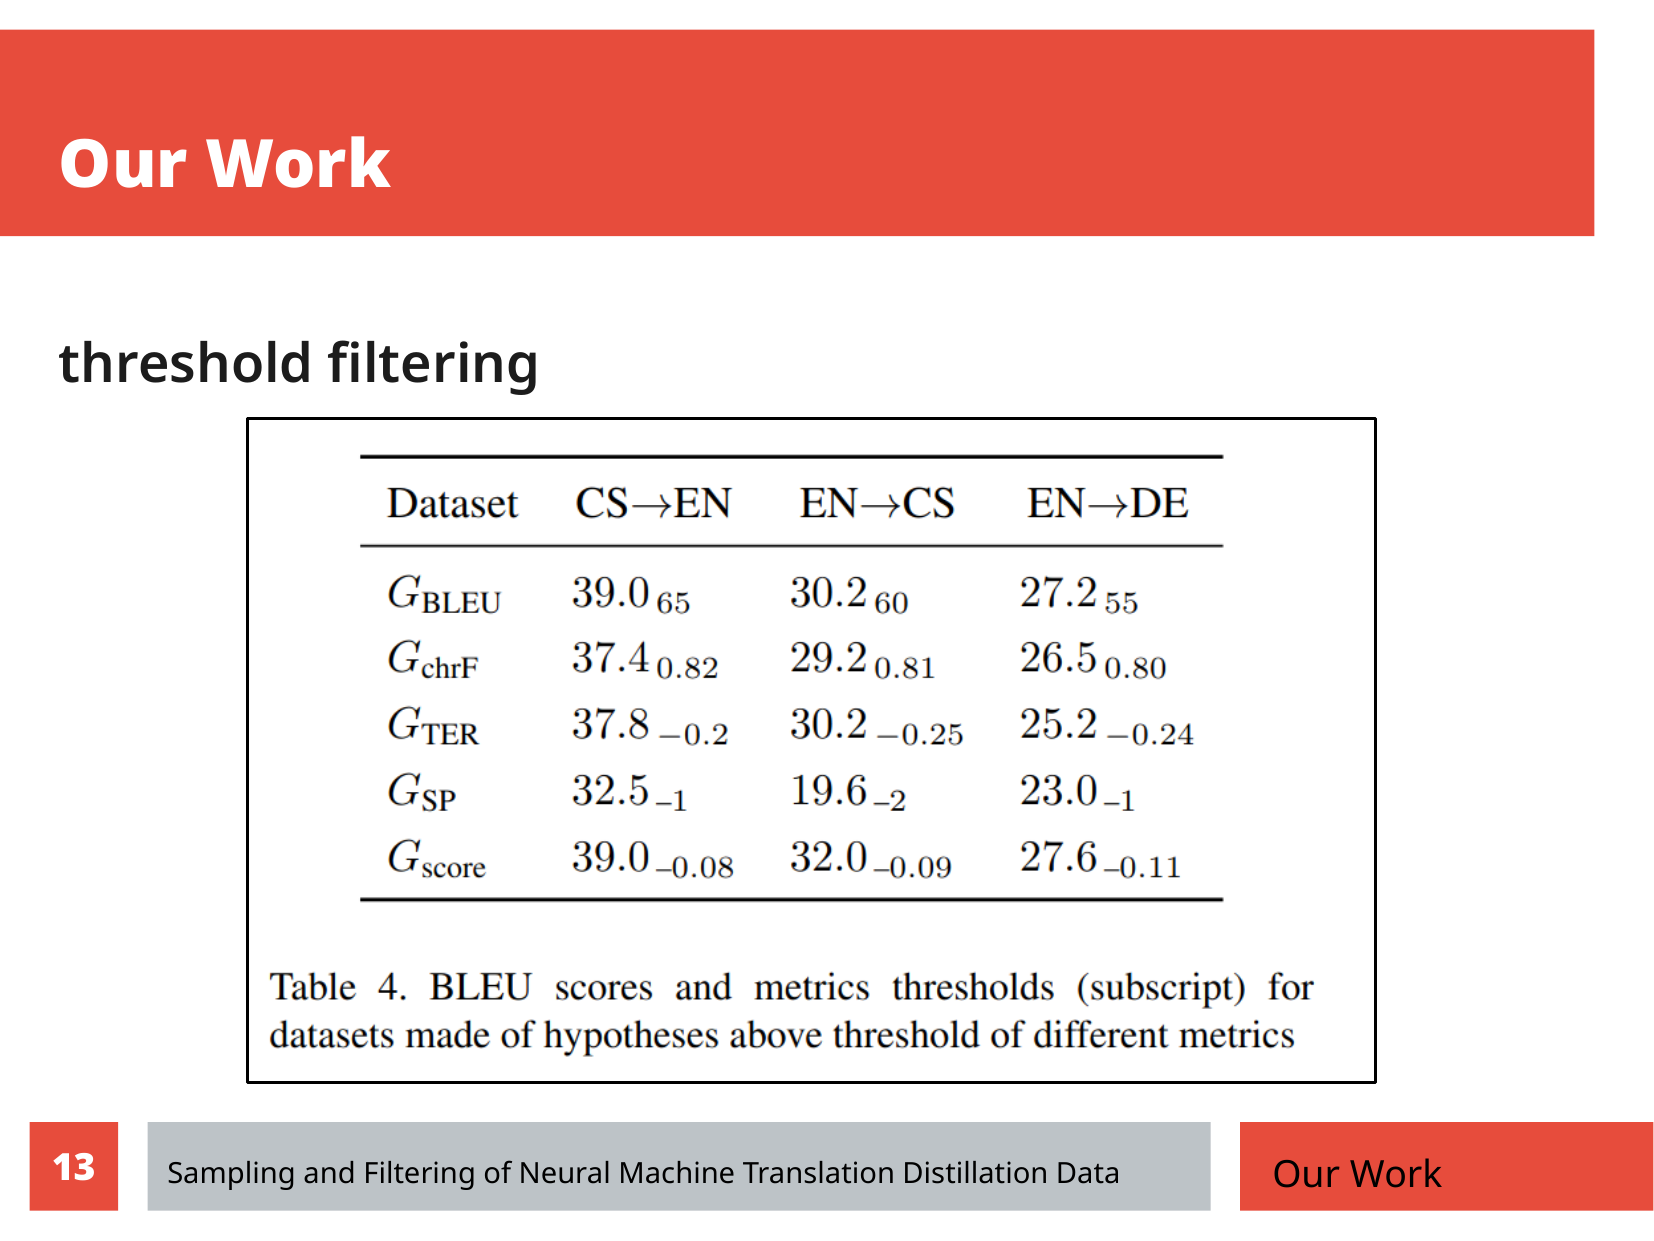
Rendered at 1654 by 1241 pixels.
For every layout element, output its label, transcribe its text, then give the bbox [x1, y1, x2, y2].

title Our Work [59, 59, 1595, 207]
text_box Our Work [1257, 1140, 1636, 1199]
list threshold filtering [59, 324, 1565, 1093]
picture [249, 420, 1375, 1082]
text_box Sampling and Filtering of Neural Machine Translation Distillation Data [152, 1145, 1201, 1195]
